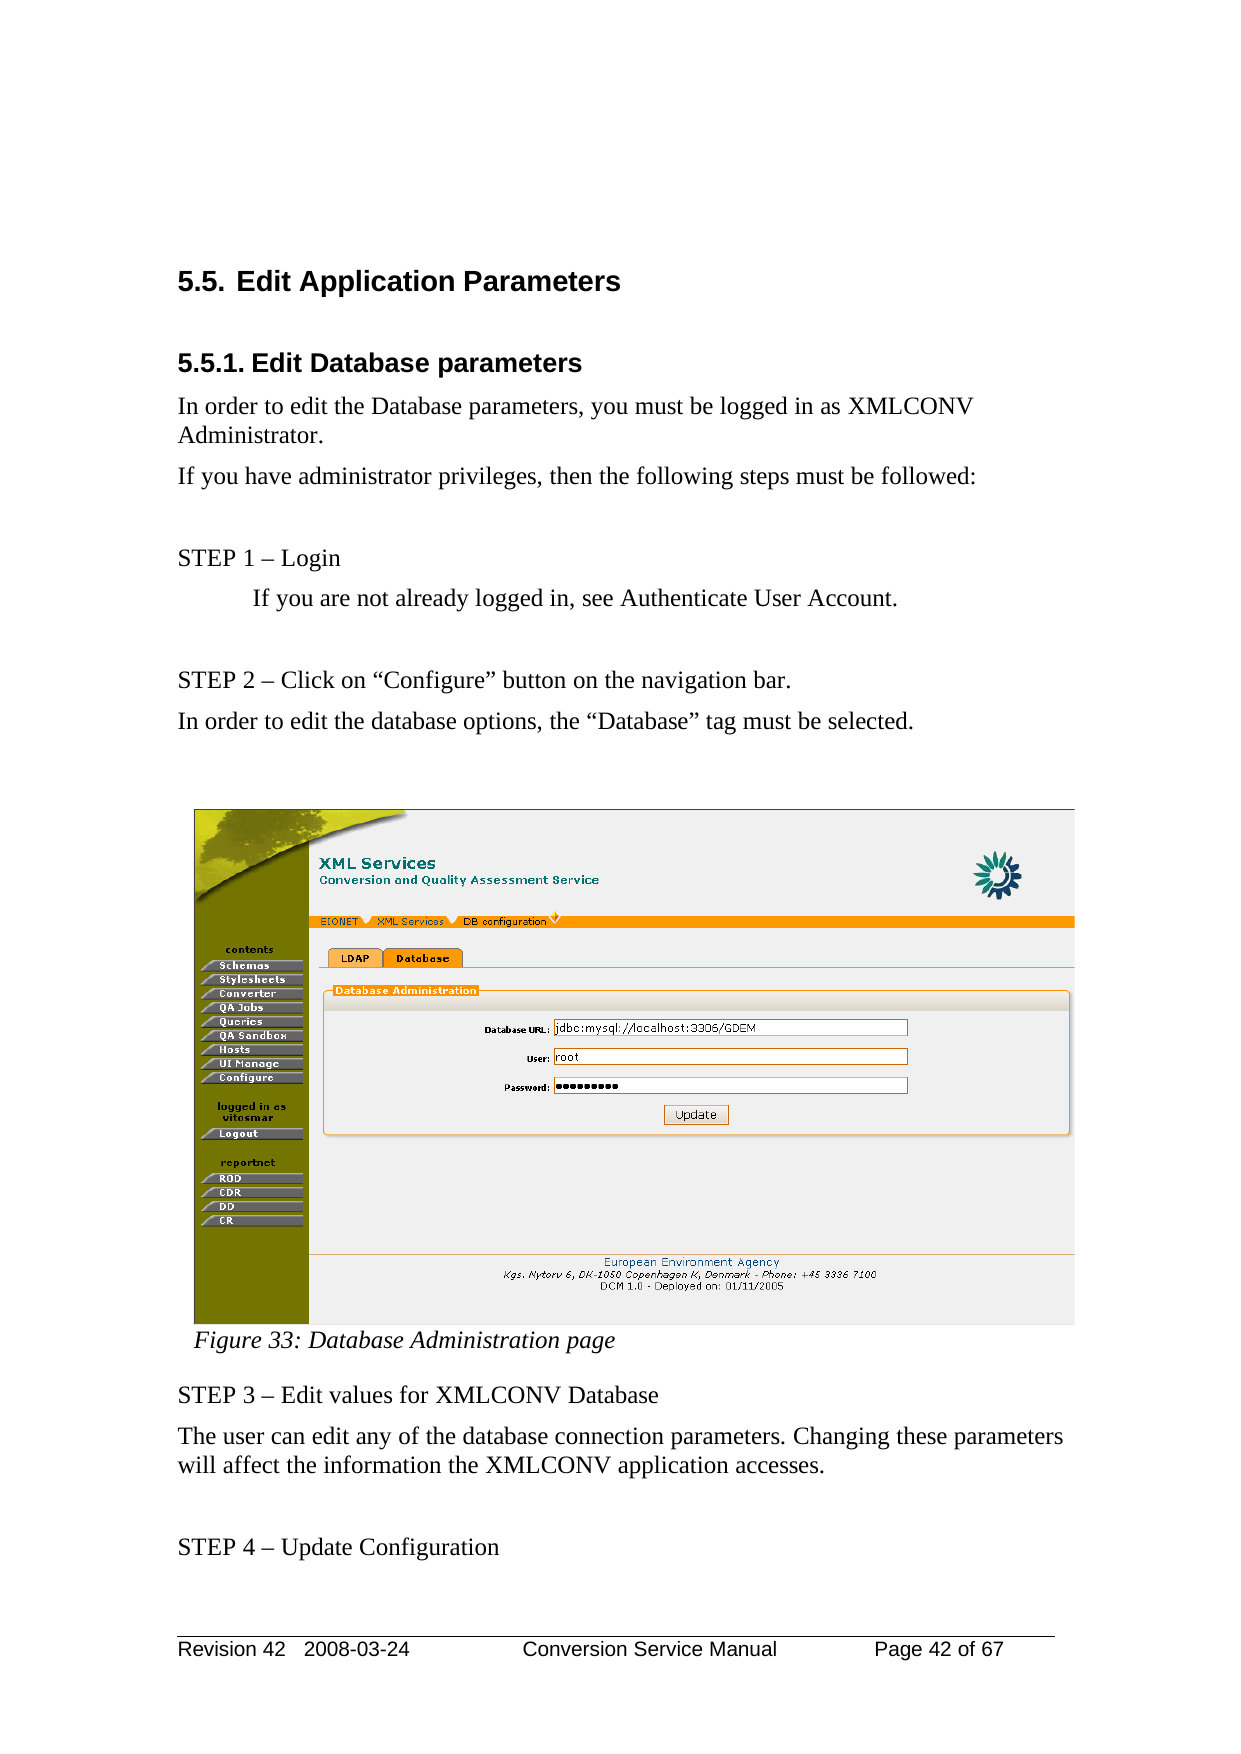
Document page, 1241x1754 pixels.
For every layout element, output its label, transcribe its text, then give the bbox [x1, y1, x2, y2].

text Figure 33: Database Administration page [194, 1325, 1074, 1354]
text STEP 3 – Edit values for XMLCONV Database [177, 1380, 1092, 1409]
text STEP 4 – Update Configuration [177, 1532, 1092, 1561]
text In order to edit the database options, the “Database” tag must be selected. [177, 706, 1092, 735]
text The user can edit any of the database connection parameters. Changing these parameters will affect the information the XMLCONV application accesses. [177, 1421, 1092, 1479]
picture [193, 809, 1075, 1325]
text In order to edit the Database parameters, you must be logged in as XMLCONV Administrator. [177, 391, 1092, 449]
text If you have administrator privileges, then the following steps must be followed: [177, 461, 1092, 490]
text STEP 2 – Click on “Configure” button on the navigation bar. [177, 665, 1092, 694]
subtitle Edit Database parameters [177, 347, 1092, 378]
subtitle Edit Application Parameters [177, 264, 1092, 298]
text STEP 1 – Login [177, 542, 1092, 572]
text If you are not already logged in, see Authenticate User Account. [177, 583, 1092, 612]
